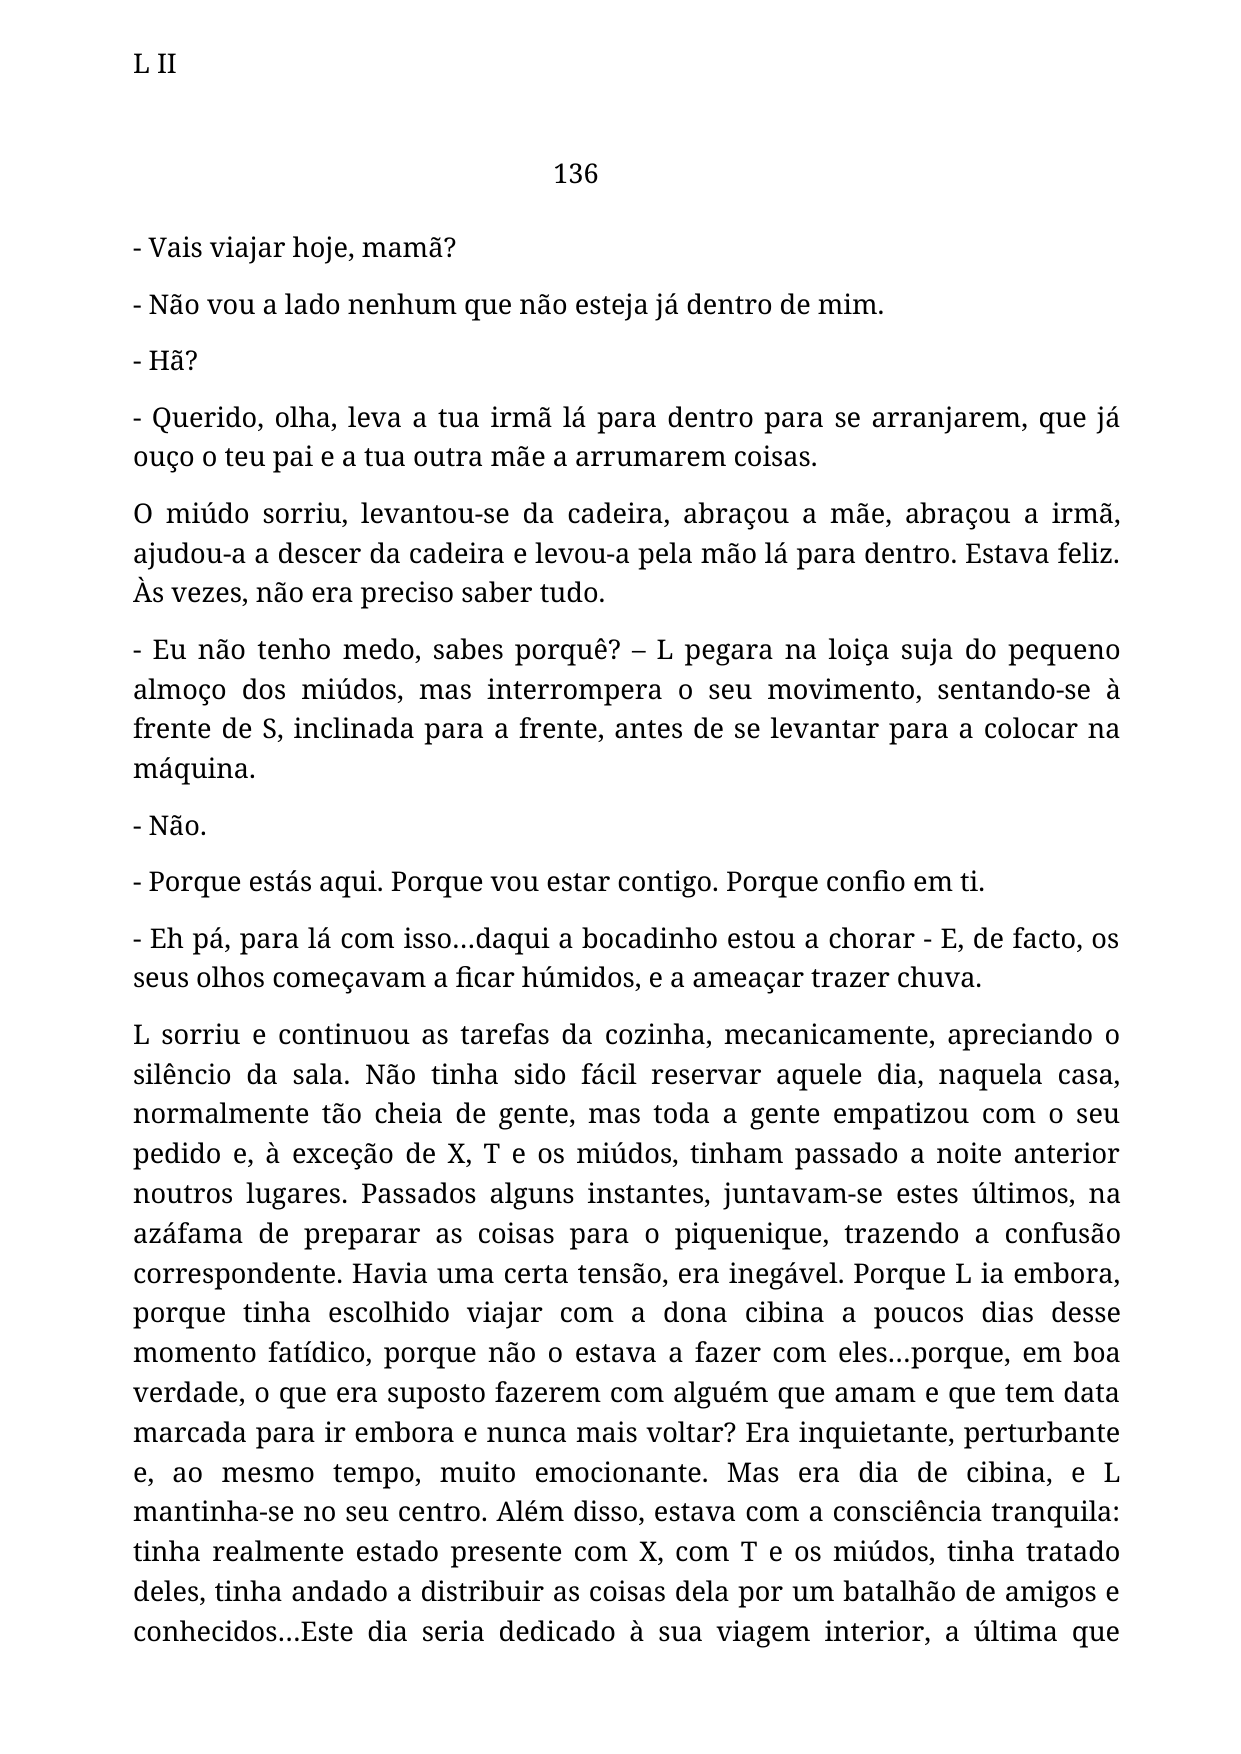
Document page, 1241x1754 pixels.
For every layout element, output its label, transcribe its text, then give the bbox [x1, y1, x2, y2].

text - Não. [133, 806, 1122, 843]
text - Vais viajar hoje, mamã? [133, 229, 1122, 266]
text L sorriu e continuou as tarefas da cozinha, mecanicamente, apreciando o silêncio da sala. Não tinha sido fácil reservar aquele dia, naquela casa, normalmente tão cheia de gente, mas toda a gente empatizou com o seu pedido e, à exceção de X, T e os miúdos, tinham passado a noite anterior noutros lugares. Passados alguns instantes, juntavam-se estes últimos, na azáfama de preparar as coisas para o piquenique, trazendo a confusão correspondente. Havia uma certa tensão, era inegável. Porque L ia embora, porque tinha escolhido viajar com a dona cibina a poucos dias desse momento fatídico, porque não o estava a fazer com eles…porque, em boa verdade, o que era suposto fazerem com alguém que amam e que tem data marcada para ir embora e nunca mais voltar? Era inquietante, perturbante e, ao mesmo tempo, muito emocionante. Mas era dia de cibina, e L mantinha-se no seu centro. Além disso, estava com a consciência tranquila: tinha realmente estado presente com X, com T e os miúdos, tinha tratado deles, tinha andado a distribuir as coisas dela por um batalhão de amigos e conhecidos…Este dia seria dedicado à sua viagem interior, a última que [133, 1015, 1122, 1649]
text O miúdo sorriu, levantou-se da cadeira, abraçou a mãe, abraçou a irmã, ajudou-a a descer da cadeira e levou-a pela mão lá para dentro. Estava feliz. Às vezes, não era preciso saber tudo. [133, 494, 1122, 611]
text - Eu não tenho medo, sabes porquê? – L pegara na loiça suja do pequeno almoço dos miúdos, mas interrompera o seu movimento, sentando-se à frente de S, inclinada para a frente, antes de se levantar para a colocar na máquina. [133, 630, 1122, 787]
text - Querido, olha, leva a tua irmã lá para dentro para se arranjarem, que já ouço o teu pai e a tua outra mãe a arrumarem coisas. [133, 398, 1122, 475]
text - Eh pá, para lá com isso…daqui a bocadinho estou a chorar - E, de facto, os seus olhos começavam a ficar húmidos, e a ameaçar trazer chuva. [133, 919, 1122, 996]
text - Não vou a lado nenhum que não esteja já dentro de mim. [133, 285, 1122, 322]
text - Porque estás aqui. Porque vou estar contigo. Porque confio em ti. [133, 863, 1122, 899]
text - Hã? [133, 342, 1122, 378]
